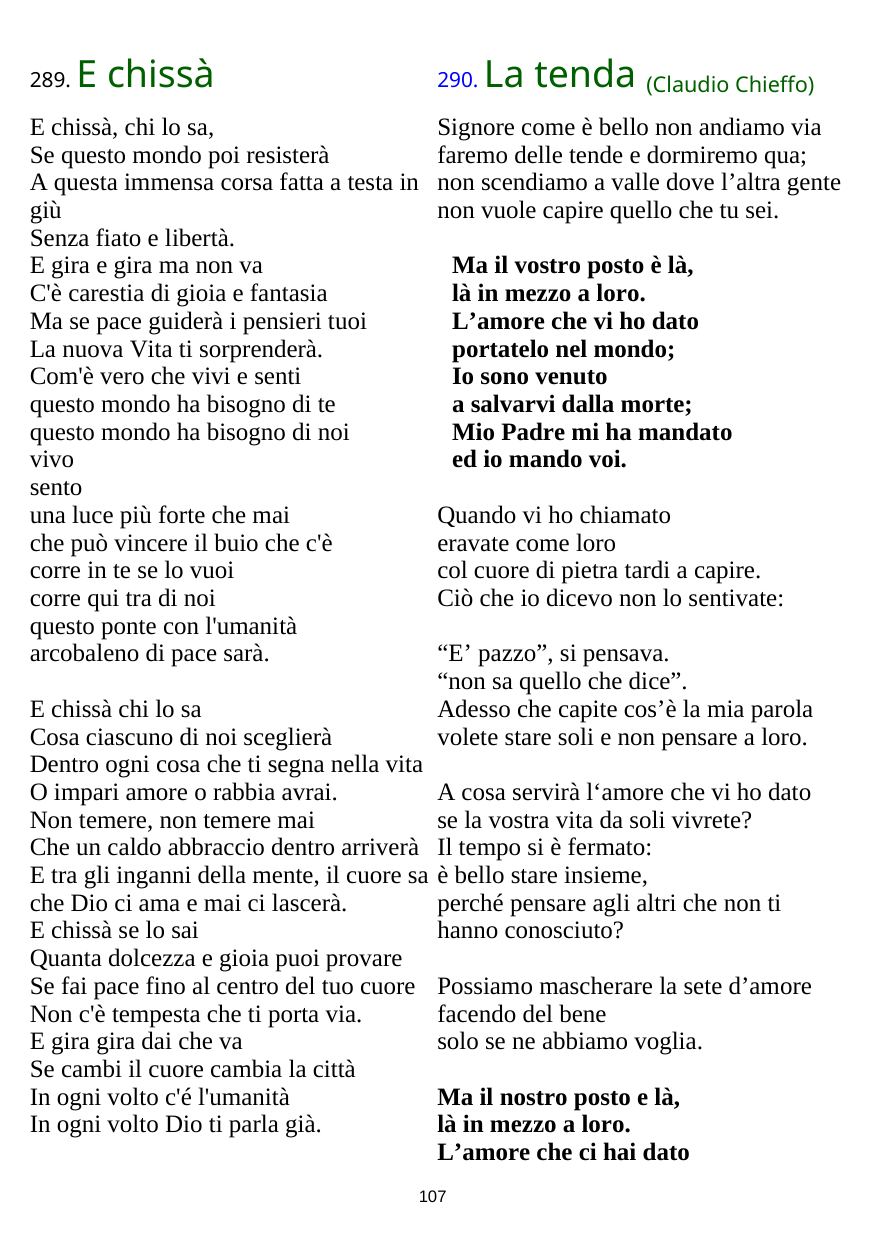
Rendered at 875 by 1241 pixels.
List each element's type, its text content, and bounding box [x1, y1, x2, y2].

text portatelo nel mondo; [437, 335, 844, 362]
text Che un caldo abbraccio dentro arriverà [29, 833, 437, 861]
text questo mondo ha bisogno di te [29, 390, 437, 418]
text corre qui tra di noi [29, 584, 437, 612]
text L’amore che ci hai dato [437, 1138, 844, 1166]
text arcobaleno di pace sarà. [29, 639, 437, 667]
text questo ponte con l'umanità [29, 612, 437, 639]
text Non temere, non temere mai [29, 806, 437, 833]
text Ma il nostro posto e là, [437, 1083, 844, 1111]
text Se fai pace fino al centro del tuo cuore [29, 972, 437, 1000]
text C'è carestia di gioia e fantasia [29, 279, 437, 307]
text sento [29, 473, 437, 501]
text che Dio ci ama e mai ci lascerà. [29, 889, 437, 917]
text Quando vi ho chiamato [437, 501, 844, 529]
text E gira gira dai che va [29, 1027, 437, 1055]
text E chissà se lo sai [29, 917, 437, 944]
text “E’ pazzo”, si pensava. [437, 639, 844, 667]
text se la vostra vita da soli vivrete? [437, 806, 844, 833]
text L’amore che vi ho dato [437, 307, 844, 335]
text Senza fiato e libertà. [29, 224, 437, 252]
text Non c'è tempesta che ti porta via. [29, 1000, 437, 1027]
text Il tempo si è fermato: [437, 833, 844, 861]
text Possiamo mascherare la sete d’amore [437, 972, 844, 1000]
text E gira e gira ma non va [29, 252, 437, 279]
text Signore come è bello non andiamo via [437, 113, 844, 141]
text 289. E chissà [29, 47, 437, 98]
text Ma se pace guiderà i pensieri tuoi [29, 307, 437, 335]
text Mio Padre mi ha mandato [437, 418, 844, 446]
text non scendiamo a valle dove l’altra gente [437, 168, 844, 196]
text una luce più forte che mai [29, 501, 437, 529]
text In ogni volto Dio ti parla già. [29, 1111, 437, 1138]
text solo se ne abbiamo voglia. [437, 1027, 844, 1055]
text 290. La tenda (Claudio Chieffo) [437, 47, 844, 98]
text E chissà, chi lo sa, [29, 113, 437, 141]
text là in mezzo a loro. [437, 1111, 844, 1138]
text che può vincere il buio che c'è [29, 529, 437, 556]
text A questa immensa corsa fatta a testa in giù [29, 168, 437, 224]
text Se questo mondo poi resisterà [29, 141, 437, 168]
text faremo delle tende e dormiremo qua; [437, 141, 844, 168]
text là in mezzo a loro. [437, 279, 844, 307]
text Adesso che capite cos’è la mia parola [437, 695, 844, 723]
text Quanta dolcezza e gioia puoi provare [29, 944, 437, 972]
text Ciò che io dicevo non lo sentivate: [437, 584, 844, 612]
text a salvarvi dalla morte; [437, 390, 844, 418]
text “non sa quello che dice”. [437, 667, 844, 695]
text vivo [29, 446, 437, 473]
text O impari amore o rabbia avrai. [29, 778, 437, 806]
text non vuole capire quello che tu sei. [437, 196, 844, 224]
text ed io mando voi. [437, 446, 844, 473]
text questo mondo ha bisogno di noi [29, 418, 437, 446]
text col cuore di pietra tardi a capire. [437, 556, 844, 584]
text Com'è vero che vivi e senti [29, 362, 437, 390]
text facendo del bene [437, 1000, 844, 1027]
text è bello stare insieme, [437, 861, 844, 889]
text perché pensare agli altri che non ti hanno conosciuto? [437, 889, 844, 944]
text volete stare soli e non pensare a loro. [437, 723, 844, 750]
text A cosa servirà l‘amore che vi ho dato [437, 778, 844, 806]
text E chissà chi lo sa [29, 695, 437, 723]
text E tra gli inganni della mente, il cuore sa [29, 861, 437, 889]
text In ogni volto c'é l'umanità [29, 1083, 437, 1111]
text Se cambi il cuore cambia la città [29, 1055, 437, 1083]
text Cosa ciascuno di noi sceglierà [29, 723, 437, 750]
text Io sono venuto [437, 362, 844, 390]
text eravate come loro [437, 529, 844, 556]
text corre in te se lo vuoi [29, 556, 437, 584]
text Dentro ogni cosa che ti segna nella vita [29, 750, 437, 778]
text Ma il vostro posto è là, [437, 252, 844, 279]
text La nuova Vita ti sorprenderà. [29, 335, 437, 362]
